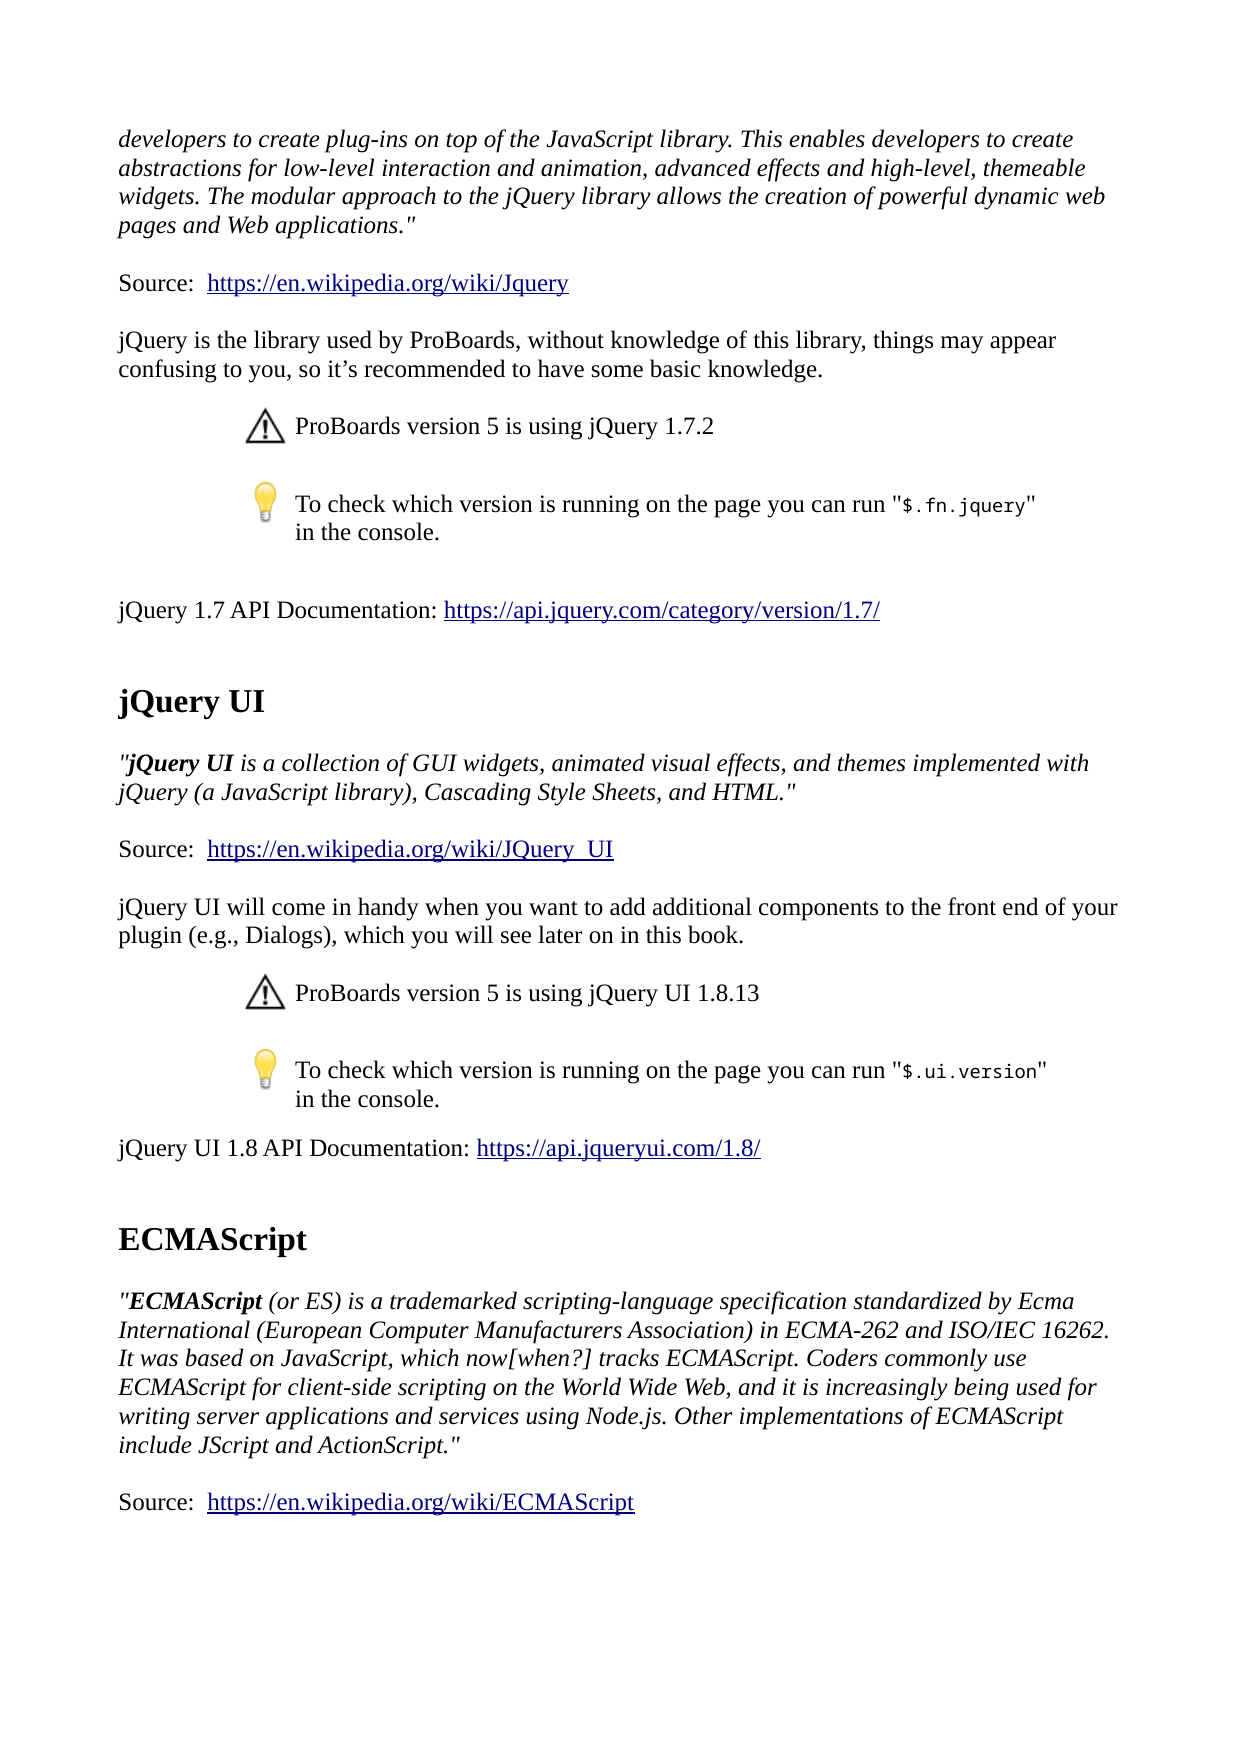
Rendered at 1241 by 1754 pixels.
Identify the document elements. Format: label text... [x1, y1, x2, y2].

table_header [236, 411, 295, 489]
table_header ProBoards version 5 is using jQuery UI 1.8.13 [295, 978, 1051, 1055]
picture [248, 482, 283, 523]
table_header ProBoards version 5 is using jQuery 1.7.2 [295, 411, 1051, 489]
text developers to create plug-ins on top of the JavaScript library. This enables developers to create abstractions for low-level interaction and animation, advanced effects and high-level, themeable widgets. The modular approach to the jQuery library allows the creation of powerful dynamic web pages and Web applications." [118, 124, 1122, 239]
picture [245, 405, 286, 446]
picture [248, 1049, 283, 1090]
table_header [236, 489, 295, 566]
table_header To check which version is running on the page you can run "$.ui.version" in the console. [295, 1055, 1051, 1133]
text jQuery is the library used by ProBoards, without knowledge of this library, things may appear confusing to you, so it’s recommended to have some basic knowledge. [118, 325, 1122, 383]
table_header [236, 1055, 295, 1133]
text jQuery UI [118, 681, 1122, 719]
text Source: https://en.wikipedia.org/wiki/ECMAScript [118, 1487, 1122, 1516]
text "jQuery UI is a collection of GUI widgets, animated visual effects, and themes implemented with jQuery (a JavaScript library), Cascading Style Sheets, and HTML." [118, 748, 1122, 806]
text jQuery 1.7 API Documentation: https://api.jquery.com/category/version/1.7/ [118, 595, 1122, 623]
picture [245, 972, 286, 1012]
text jQuery UI will come in handy when you want to add additional components to the front end of your plugin (e.g., Dialogs), which you will see later on in this book. [118, 892, 1122, 949]
text Source: https://en.wikipedia.org/wiki/Jquery [118, 268, 1122, 296]
table_header [236, 978, 295, 1055]
table_header To check which version is running on the page you can run "$.fn.jquery" in the console. [295, 489, 1051, 566]
text ECMAScript [118, 1219, 1122, 1257]
text jQuery UI 1.8 API Documentation: https://api.jqueryui.com/1.8/ [118, 1133, 1122, 1161]
text "ECMAScript (or ES) is a trademarked scripting-language specification standardized by Ecma International (European Computer Manufacturers Association) in ECMA-262 and ISO/IEC 16262. It was based on JavaScript, which now[when?] tracks ECMAScript. Coders commonly use ECMAScript for client-side scripting on the World Wide Web, and it is increasingly being used for writing server applications and services using Node.js. Other implementations of ECMAScript include JScript and ActionScript." [118, 1286, 1122, 1458]
text Source: https://en.wikipedia.org/wiki/JQuery_UI [118, 834, 1122, 863]
